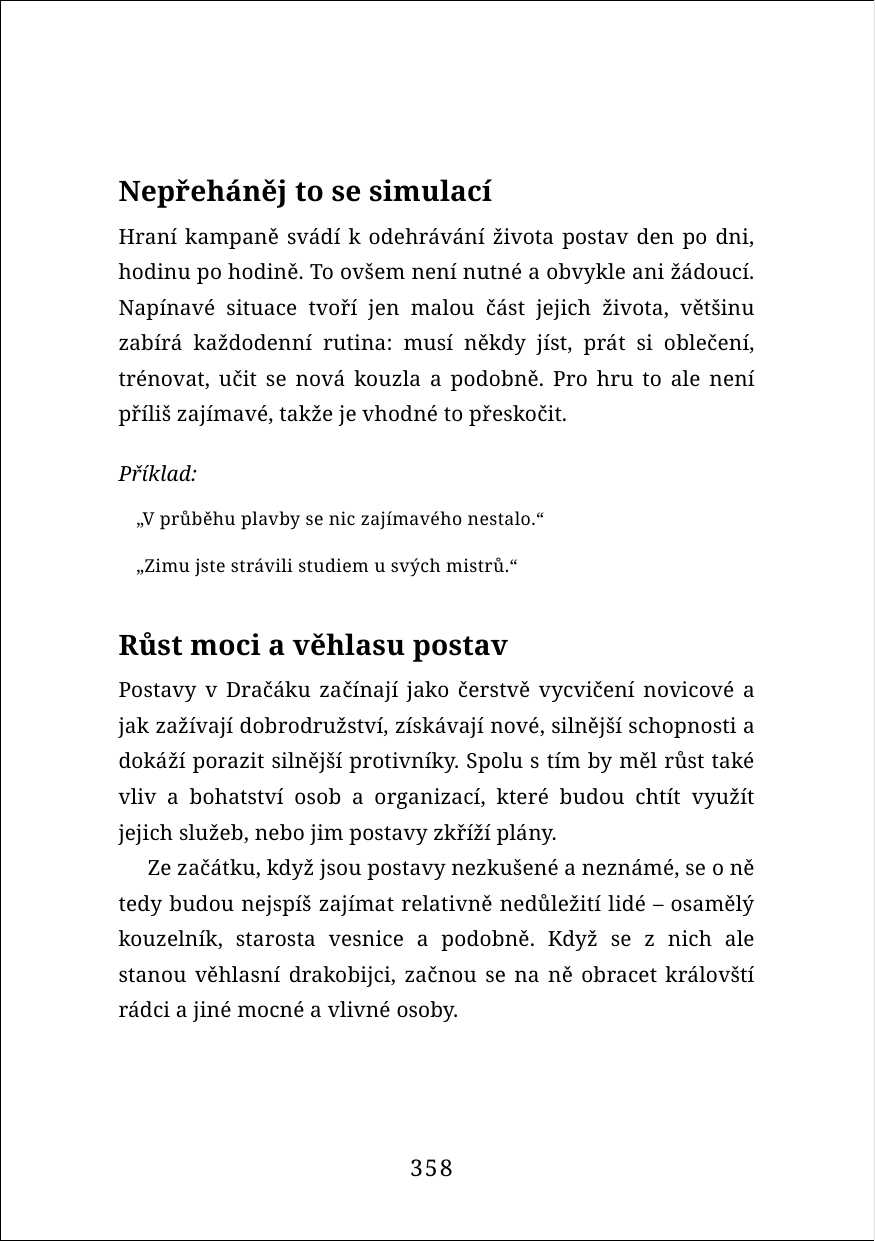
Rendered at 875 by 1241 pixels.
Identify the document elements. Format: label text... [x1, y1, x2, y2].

text „V průběhu plavby se nic zajímavého nestalo.“ [136, 506, 756, 530]
text Příklad: [118, 459, 756, 487]
subtitle Nepřeháněj to se simulací [118, 172, 756, 210]
text Postavy v Dračáku začínají jako čerstvě vycvičení novicové a jak zažívají dobrodružství, získávají nové, silnější schopnosti a dokáží porazit silnější protivníky. Spolu s tím by měl růst také vliv a bohatství osob a organizací, které budou chtít využít jejich služeb, nebo jim postavy zkříží plány. Ze začátku, když jsou postavy nezkušené a neznámé, se o ně tedy budou nejspíš zajímat relativně nedůležití lidé – osamělý kouzelník, starosta vesnice a podobně. Když se z nich ale stanou věhlasní drakobijci, začnou se na ně obracet královští rádci a jiné mocné a vlivné osoby. [118, 676, 756, 1024]
text „Zimu jste strávili studiem u svých mistrů.“ [136, 554, 756, 578]
subtitle Růst moci a věhlasu postav [118, 625, 756, 664]
text Hraní kampaně svádí k odehrávání života postav den po dni, hodinu po hodině. To ovšem není nutné a obvykle ani žádoucí. Napínavé situace tvoří jen malou část jejich života, většinu zabírá každodenní rutina: musí někdy jíst, prát si oblečení, trénovat, učit se nová kouzla a podobně. Pro hru to ale není příliš zajímavé, takže je vhodné to přeskočit. [118, 222, 756, 428]
